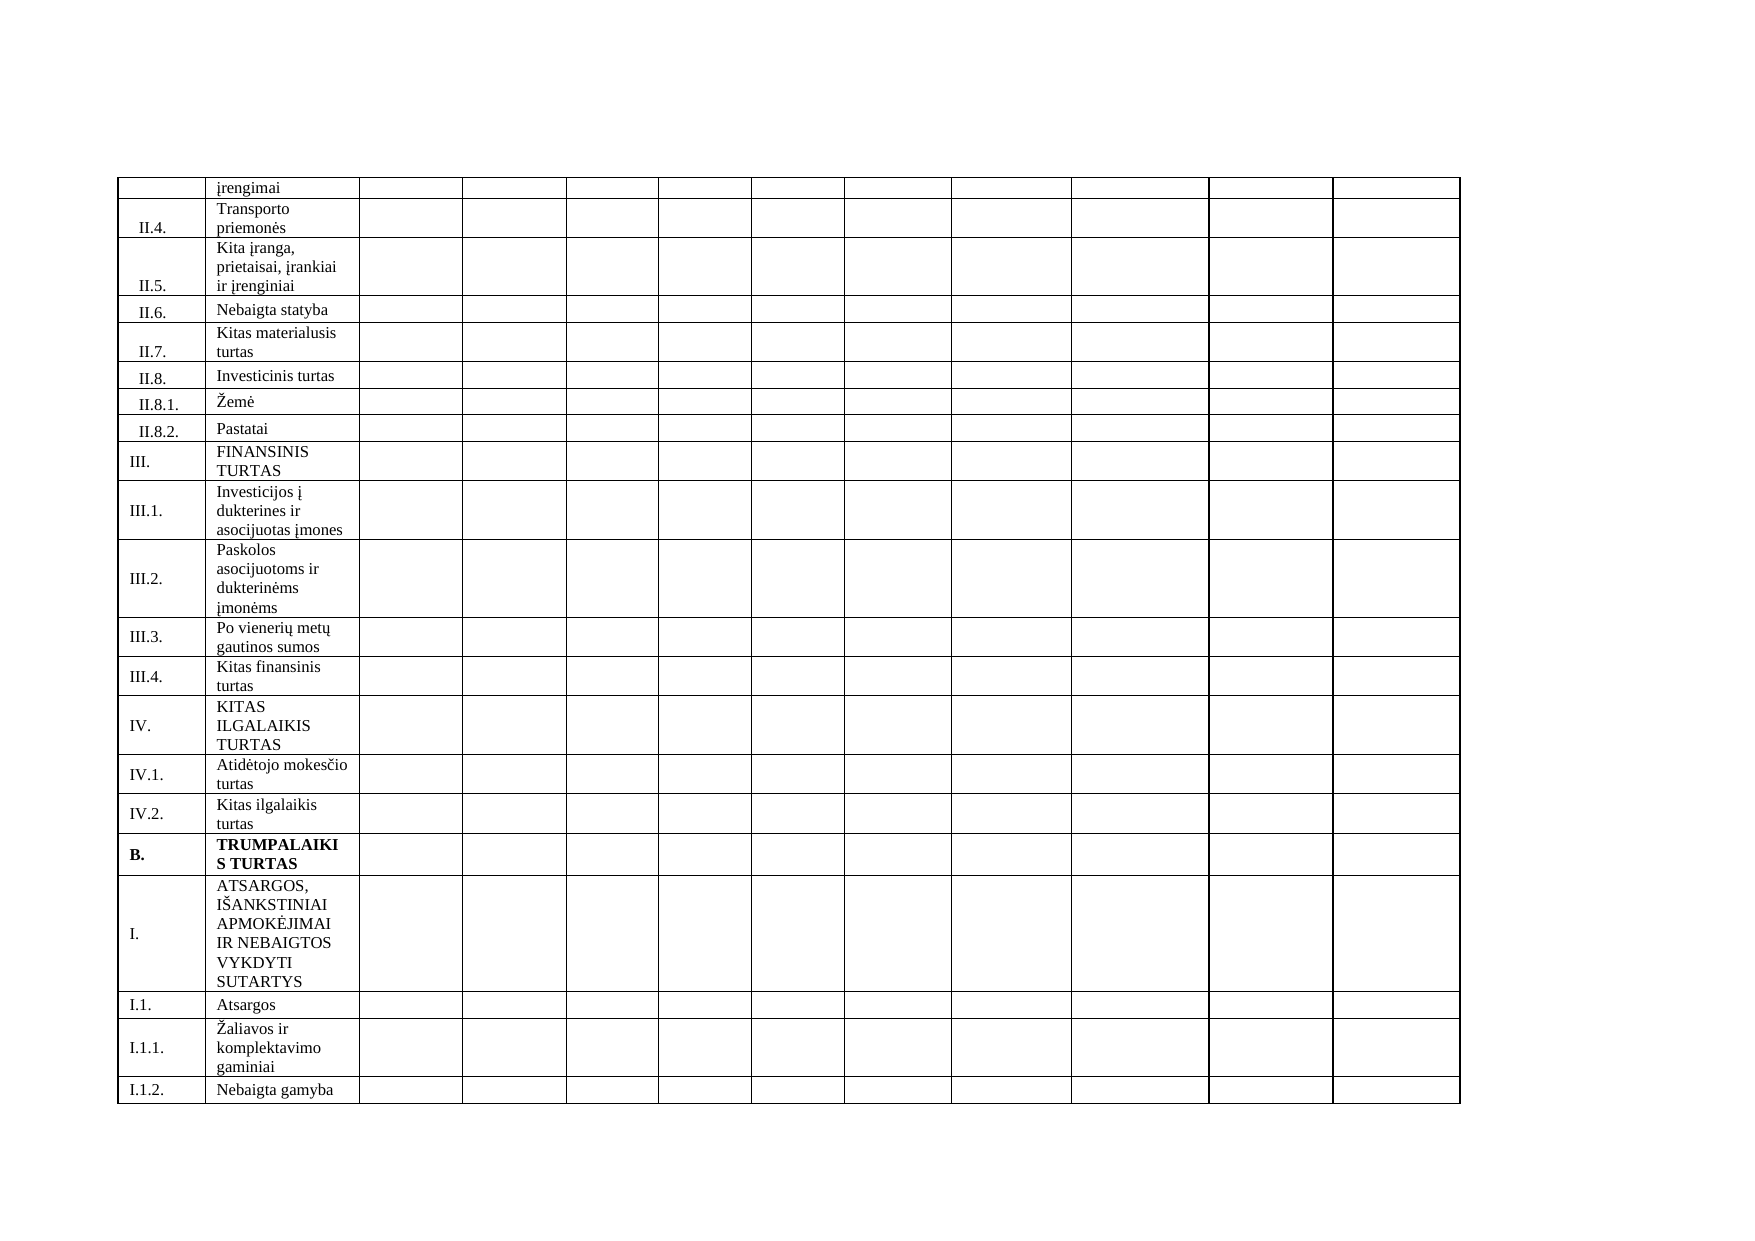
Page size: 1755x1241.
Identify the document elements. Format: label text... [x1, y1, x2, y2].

table_cell [845, 442, 951, 480]
table_cell [1334, 178, 1459, 197]
table_cell Atidėtojo mokesčio turtas [206, 755, 359, 793]
table_cell [1531, 991, 1653, 1017]
table_cell [463, 178, 566, 197]
table_cell [752, 238, 844, 295]
table_cell [659, 323, 751, 361]
table_cell [952, 1077, 1071, 1102]
table_cell [1334, 1019, 1459, 1076]
table_cell [752, 199, 844, 237]
table_cell [360, 618, 462, 656]
table_cell [752, 540, 844, 617]
table_cell II.8.1. [119, 389, 205, 414]
table_cell [1461, 617, 1531, 656]
table_cell [1461, 754, 1531, 793]
table_cell II.4. [119, 199, 205, 237]
table_cell [1334, 481, 1459, 539]
table_cell [1072, 362, 1208, 388]
table_cell [1334, 657, 1459, 695]
table_cell [1334, 442, 1459, 480]
table_cell [952, 618, 1071, 656]
table_cell [845, 992, 951, 1017]
table_cell [952, 442, 1071, 480]
table_cell [463, 657, 566, 695]
table_cell [360, 1077, 462, 1102]
table_cell [1461, 414, 1531, 441]
table_cell [1461, 875, 1531, 991]
table_cell [1210, 876, 1332, 991]
table_cell II.7. [119, 323, 205, 361]
table_cell [1210, 657, 1332, 695]
table_cell [567, 1019, 658, 1076]
table_cell [360, 992, 462, 1017]
table_cell [952, 992, 1071, 1017]
table_cell [1210, 323, 1332, 361]
table_cell III.2. [119, 540, 205, 617]
table_cell [1461, 1076, 1531, 1102]
table_cell [1072, 540, 1208, 617]
table_cell [845, 415, 951, 441]
table_cell Paskolos asocijuotoms ir dukterinėms įmonėms [206, 540, 359, 617]
table_cell Kita įranga, prietaisai, įrankiai ir įrenginiai [206, 238, 359, 295]
table_cell III. [119, 442, 205, 480]
table_cell [360, 657, 462, 695]
table_cell [567, 1077, 658, 1102]
table_cell [1531, 539, 1653, 617]
table_cell [1531, 480, 1653, 539]
table_cell [360, 362, 462, 388]
table_cell [1210, 755, 1332, 793]
table_cell [1531, 754, 1653, 793]
table_cell [463, 540, 566, 617]
table_cell [752, 1019, 844, 1076]
table_cell [952, 540, 1071, 617]
table_cell [1210, 481, 1332, 539]
table_cell [659, 618, 751, 656]
table_cell KITAS ILGALAIKIS TURTAS [206, 696, 359, 754]
table_cell [1334, 540, 1459, 617]
table_cell [952, 389, 1071, 414]
table_cell [845, 834, 951, 875]
table_cell [1072, 618, 1208, 656]
table_cell [1210, 540, 1332, 617]
table_cell [952, 481, 1071, 539]
table_cell [952, 296, 1071, 322]
table_cell [752, 415, 844, 441]
table_cell [1210, 1077, 1332, 1102]
table_cell [463, 755, 566, 793]
table_cell [752, 755, 844, 793]
table_cell [1334, 834, 1459, 875]
table_cell [845, 540, 951, 617]
table_cell [845, 696, 951, 754]
table_cell [1072, 481, 1208, 539]
table_cell [1461, 198, 1531, 237]
table_cell [952, 199, 1071, 237]
table_cell [567, 876, 658, 991]
table_cell [1072, 323, 1208, 361]
table_cell [463, 1077, 566, 1102]
table_cell [1210, 389, 1332, 414]
table_cell [659, 1077, 751, 1102]
table_cell Pastatai [206, 415, 359, 441]
table_cell [1461, 991, 1531, 1017]
table_cell [1461, 793, 1531, 833]
table_cell [1531, 322, 1653, 361]
table_cell [463, 296, 566, 322]
table_cell [845, 362, 951, 388]
table_cell [845, 1077, 951, 1102]
table_cell [463, 794, 566, 833]
table_cell III.4. [119, 657, 205, 695]
table_cell [752, 296, 844, 322]
table_cell [1210, 696, 1332, 754]
table_cell Investicijos į dukterines ir asocijuotas įmones [206, 481, 359, 539]
table_cell [1334, 794, 1459, 833]
table_cell [463, 199, 566, 237]
table_cell [952, 1019, 1071, 1076]
table_cell [463, 415, 566, 441]
table_cell [1072, 415, 1208, 441]
table_cell [360, 876, 462, 991]
table_cell [845, 389, 951, 414]
table_cell [463, 362, 566, 388]
table_cell [567, 834, 658, 875]
table_cell [1072, 442, 1208, 480]
table_cell IV.2. [119, 794, 205, 833]
table_cell [463, 323, 566, 361]
table_cell [360, 323, 462, 361]
table_cell [845, 481, 951, 539]
table_cell [1072, 1077, 1208, 1102]
table_cell įrengimai [206, 178, 359, 197]
table_cell [1531, 833, 1653, 875]
table_cell II.8.2. [119, 415, 205, 441]
table_cell [567, 540, 658, 617]
table_cell [1072, 755, 1208, 793]
table_cell [360, 481, 462, 539]
table_cell I.1. [119, 992, 205, 1017]
table_cell [1461, 480, 1531, 539]
table_cell II.8. [119, 362, 205, 388]
table_cell I.1.1. [119, 1019, 205, 1076]
table_cell [1531, 793, 1653, 833]
table_cell III.1. [119, 481, 205, 539]
table_cell [463, 481, 566, 539]
table_cell [1461, 441, 1531, 480]
table_cell [1210, 618, 1332, 656]
table_cell [1334, 876, 1459, 991]
table_cell Kitas ilgalaikis turtas [206, 794, 359, 833]
table_cell [1072, 992, 1208, 1017]
table_cell [659, 1019, 751, 1076]
table_cell [1461, 295, 1531, 322]
table_cell [659, 992, 751, 1017]
table_cell [1210, 296, 1332, 322]
table_cell [567, 657, 658, 695]
table_cell ATSARGOS, IŠANKSTINIAI APMOKĖJIMAI IR NEBAIGTOS VYKDYTI SUTARTYS [206, 876, 359, 991]
table_cell [752, 618, 844, 656]
table_cell [1334, 323, 1459, 361]
table_cell [752, 481, 844, 539]
table_cell Investicinis turtas [206, 362, 359, 388]
table_cell [1210, 992, 1332, 1017]
table_cell [360, 794, 462, 833]
table_cell Transporto priemonės [206, 199, 359, 237]
table_cell [1334, 618, 1459, 656]
table_cell [1334, 362, 1459, 388]
table_cell [1072, 1019, 1208, 1076]
table_cell [360, 389, 462, 414]
table_cell [1461, 177, 1531, 197]
table_cell [567, 389, 658, 414]
table_cell [952, 362, 1071, 388]
table_cell [845, 199, 951, 237]
table_cell [1072, 696, 1208, 754]
table_cell [952, 834, 1071, 875]
table_cell [1210, 199, 1332, 237]
table_cell [1072, 834, 1208, 875]
table_cell [1072, 876, 1208, 991]
table_cell [845, 876, 951, 991]
table_cell [360, 442, 462, 480]
table_cell [952, 323, 1071, 361]
table_cell II.6. [119, 296, 205, 322]
table_cell [1210, 238, 1332, 295]
table_cell [1210, 794, 1332, 833]
table_cell [1072, 238, 1208, 295]
table_cell [845, 618, 951, 656]
table_cell [659, 296, 751, 322]
table_cell [1210, 1019, 1332, 1076]
table_cell [952, 696, 1071, 754]
table_cell [1210, 178, 1332, 197]
table_cell [119, 178, 205, 197]
table_cell [1334, 1077, 1459, 1102]
table_cell [463, 876, 566, 991]
table_cell [360, 238, 462, 295]
table_cell [463, 696, 566, 754]
table_cell [1531, 695, 1653, 754]
table_cell [1461, 361, 1531, 388]
table_cell [845, 296, 951, 322]
table_cell [752, 834, 844, 875]
table_cell [845, 755, 951, 793]
table_cell [1531, 388, 1653, 414]
table_cell [1334, 755, 1459, 793]
table_cell Nebaigta gamyba [206, 1077, 359, 1102]
table_cell II.5. [119, 238, 205, 295]
table_cell [567, 296, 658, 322]
table_cell [567, 481, 658, 539]
table_cell [360, 296, 462, 322]
table_cell TRUMPALAIKIS TURTAS [206, 834, 359, 875]
table_cell [1531, 441, 1653, 480]
table_cell [1072, 199, 1208, 237]
table_cell [1334, 415, 1459, 441]
table_cell [952, 178, 1071, 197]
table_cell [1461, 656, 1531, 695]
table_cell Žaliavos ir komplektavimo gaminiai [206, 1019, 359, 1076]
table_cell [360, 1019, 462, 1076]
table_cell [659, 696, 751, 754]
table_cell [952, 794, 1071, 833]
table_cell [463, 618, 566, 656]
table_cell [952, 238, 1071, 295]
table_cell [752, 876, 844, 991]
table_cell I.1.2. [119, 1077, 205, 1102]
table_cell [567, 696, 658, 754]
table_cell [463, 238, 566, 295]
table_cell [360, 696, 462, 754]
table_cell [845, 1019, 951, 1076]
table_cell [952, 415, 1071, 441]
table_cell [567, 199, 658, 237]
table_cell [659, 834, 751, 875]
table_cell [752, 362, 844, 388]
table_cell [659, 238, 751, 295]
table_cell [1531, 361, 1653, 388]
table_cell [1461, 388, 1531, 414]
table_cell [1334, 296, 1459, 322]
table_cell [752, 323, 844, 361]
table_cell [1531, 177, 1653, 197]
table_cell [360, 755, 462, 793]
table_cell [1334, 238, 1459, 295]
table_cell [1531, 1018, 1653, 1076]
table_cell Žemė [206, 389, 359, 414]
table_cell [567, 618, 658, 656]
table_cell [1334, 992, 1459, 1017]
table_cell [752, 992, 844, 1017]
table_cell Po vienerių metų gautinos sumos [206, 618, 359, 656]
table_cell [1072, 296, 1208, 322]
table_cell [845, 794, 951, 833]
table_cell [567, 794, 658, 833]
table_cell [463, 834, 566, 875]
table_cell [463, 1019, 566, 1076]
table_cell [845, 657, 951, 695]
table_cell [1072, 794, 1208, 833]
table_cell [659, 442, 751, 480]
table_cell [659, 540, 751, 617]
table_cell [360, 178, 462, 197]
table_cell [1461, 695, 1531, 754]
table_cell [360, 834, 462, 875]
table_cell [952, 876, 1071, 991]
table_cell [1210, 415, 1332, 441]
table_cell III.3. [119, 618, 205, 656]
table_cell [360, 540, 462, 617]
table_cell [752, 794, 844, 833]
table_cell [463, 442, 566, 480]
table_cell [659, 794, 751, 833]
table_cell Atsargos [206, 992, 359, 1017]
table_cell [1072, 178, 1208, 197]
table_cell [567, 323, 658, 361]
table_cell [752, 389, 844, 414]
table_cell [1461, 539, 1531, 617]
table_cell [1210, 834, 1332, 875]
table_cell B. [119, 834, 205, 875]
table_cell [659, 178, 751, 197]
table_cell [567, 755, 658, 793]
table_cell [1461, 833, 1531, 875]
table_cell Kitas materialusis turtas [206, 323, 359, 361]
table_cell [1531, 656, 1653, 695]
table_cell [1531, 875, 1653, 991]
table_cell [1072, 389, 1208, 414]
table_cell [752, 696, 844, 754]
table_cell [659, 415, 751, 441]
table_cell [1210, 362, 1332, 388]
table_cell [567, 178, 658, 197]
table_cell [1334, 199, 1459, 237]
table_cell [1072, 657, 1208, 695]
table_cell [567, 415, 658, 441]
table_cell [659, 389, 751, 414]
table_cell IV. [119, 696, 205, 754]
table_cell [1210, 442, 1332, 480]
table_cell IV.1. [119, 755, 205, 793]
table_cell [1531, 198, 1653, 237]
table_cell [567, 238, 658, 295]
table_cell [659, 876, 751, 991]
table_cell [360, 415, 462, 441]
table_cell [752, 178, 844, 197]
table_cell [1461, 1018, 1531, 1076]
table_cell [752, 1077, 844, 1102]
table_cell [1461, 237, 1531, 295]
table_cell [845, 178, 951, 197]
table_cell [845, 238, 951, 295]
table_cell [567, 992, 658, 1017]
table_cell [659, 199, 751, 237]
table_cell Kitas finansinis turtas [206, 657, 359, 695]
table_cell [463, 992, 566, 1017]
table_cell [752, 442, 844, 480]
table_cell [1531, 295, 1653, 322]
table_cell [1461, 322, 1531, 361]
table_cell [567, 362, 658, 388]
table_cell Nebaigta statyba [206, 296, 359, 322]
table_cell [952, 755, 1071, 793]
table_cell [659, 362, 751, 388]
table_cell [1334, 696, 1459, 754]
table_cell [1531, 237, 1653, 295]
table_cell I. [119, 876, 205, 991]
table_cell [360, 199, 462, 237]
table_cell [1334, 389, 1459, 414]
table_cell [1531, 617, 1653, 656]
table_cell [659, 755, 751, 793]
table_cell [567, 442, 658, 480]
table_cell [1531, 1076, 1653, 1102]
table_cell [659, 657, 751, 695]
table_cell [463, 389, 566, 414]
table_cell [659, 481, 751, 539]
table_cell [845, 323, 951, 361]
table_cell FINANSINIS TURTAS [206, 442, 359, 480]
table_cell [952, 657, 1071, 695]
table_cell [752, 657, 844, 695]
table_cell [1531, 414, 1653, 441]
